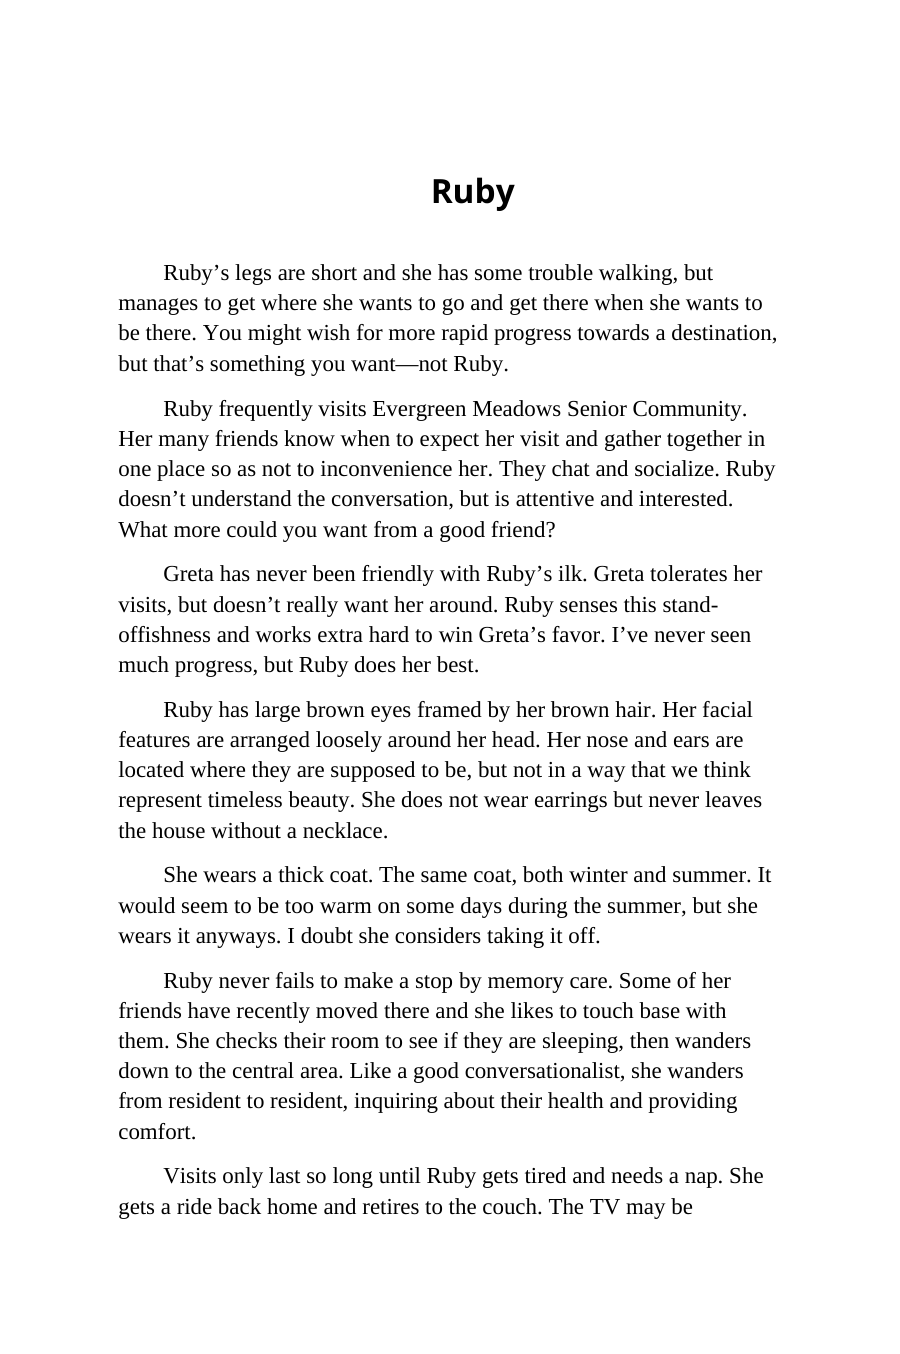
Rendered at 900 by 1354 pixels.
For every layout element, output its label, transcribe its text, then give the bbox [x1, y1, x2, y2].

text Ruby has large brown eyes framed by her brown hair. Her facial features are arranged loosely around her head. Her nose and ears are located where they are supposed to be, but not in a way that we think represent timeless beauty. She does not wear earrings but never leaves the house without a necklace. [118, 696, 782, 843]
text Ruby’s legs are short and she has some trouble walking, but manages to get where she wants to go and get there when she wants to be there. You might wish for more rapid progress towards a destination, but that’s something you want—not Ruby. [118, 259, 782, 376]
text Ruby frequently visits Evergreen Meadows Senior Community. Her many friends know when to expect her visit and gather together in one place so as not to inconvenience her. They chat and socialize. Ruby doesn’t understand the conversation, but is attentive and interested. What more could you want from a good friend? [118, 395, 782, 542]
text She wears a thick coat. The same coat, both winter and summer. It would seem to be too warm on some days during the summer, but she wears it anyways. I doubt she considers taking it off. [118, 861, 782, 948]
subtitle Ruby [118, 168, 782, 213]
text Visits only last so long until Ruby gets tired and needs a nap. She gets a ride back home and retires to the couch. The TV may be [118, 1162, 782, 1219]
text Ruby never fails to make a stop by memory care. Some of her friends have recently moved there and she likes to touch base with them. She checks their room to see if they are sleeping, then wanders down to the central area. Like a good conversationalist, she wanders from resident to resident, inquiring about their health and providing comfort. [118, 967, 782, 1144]
text Greta has never been friendly with Ruby’s ilk. Greta tolerates her visits, but doesn’t really want her around. Ruby senses this stand-offishness and works extra hard to win Greta’s favor. I’ve never seen much progress, but Ruby does her best. [118, 560, 782, 677]
